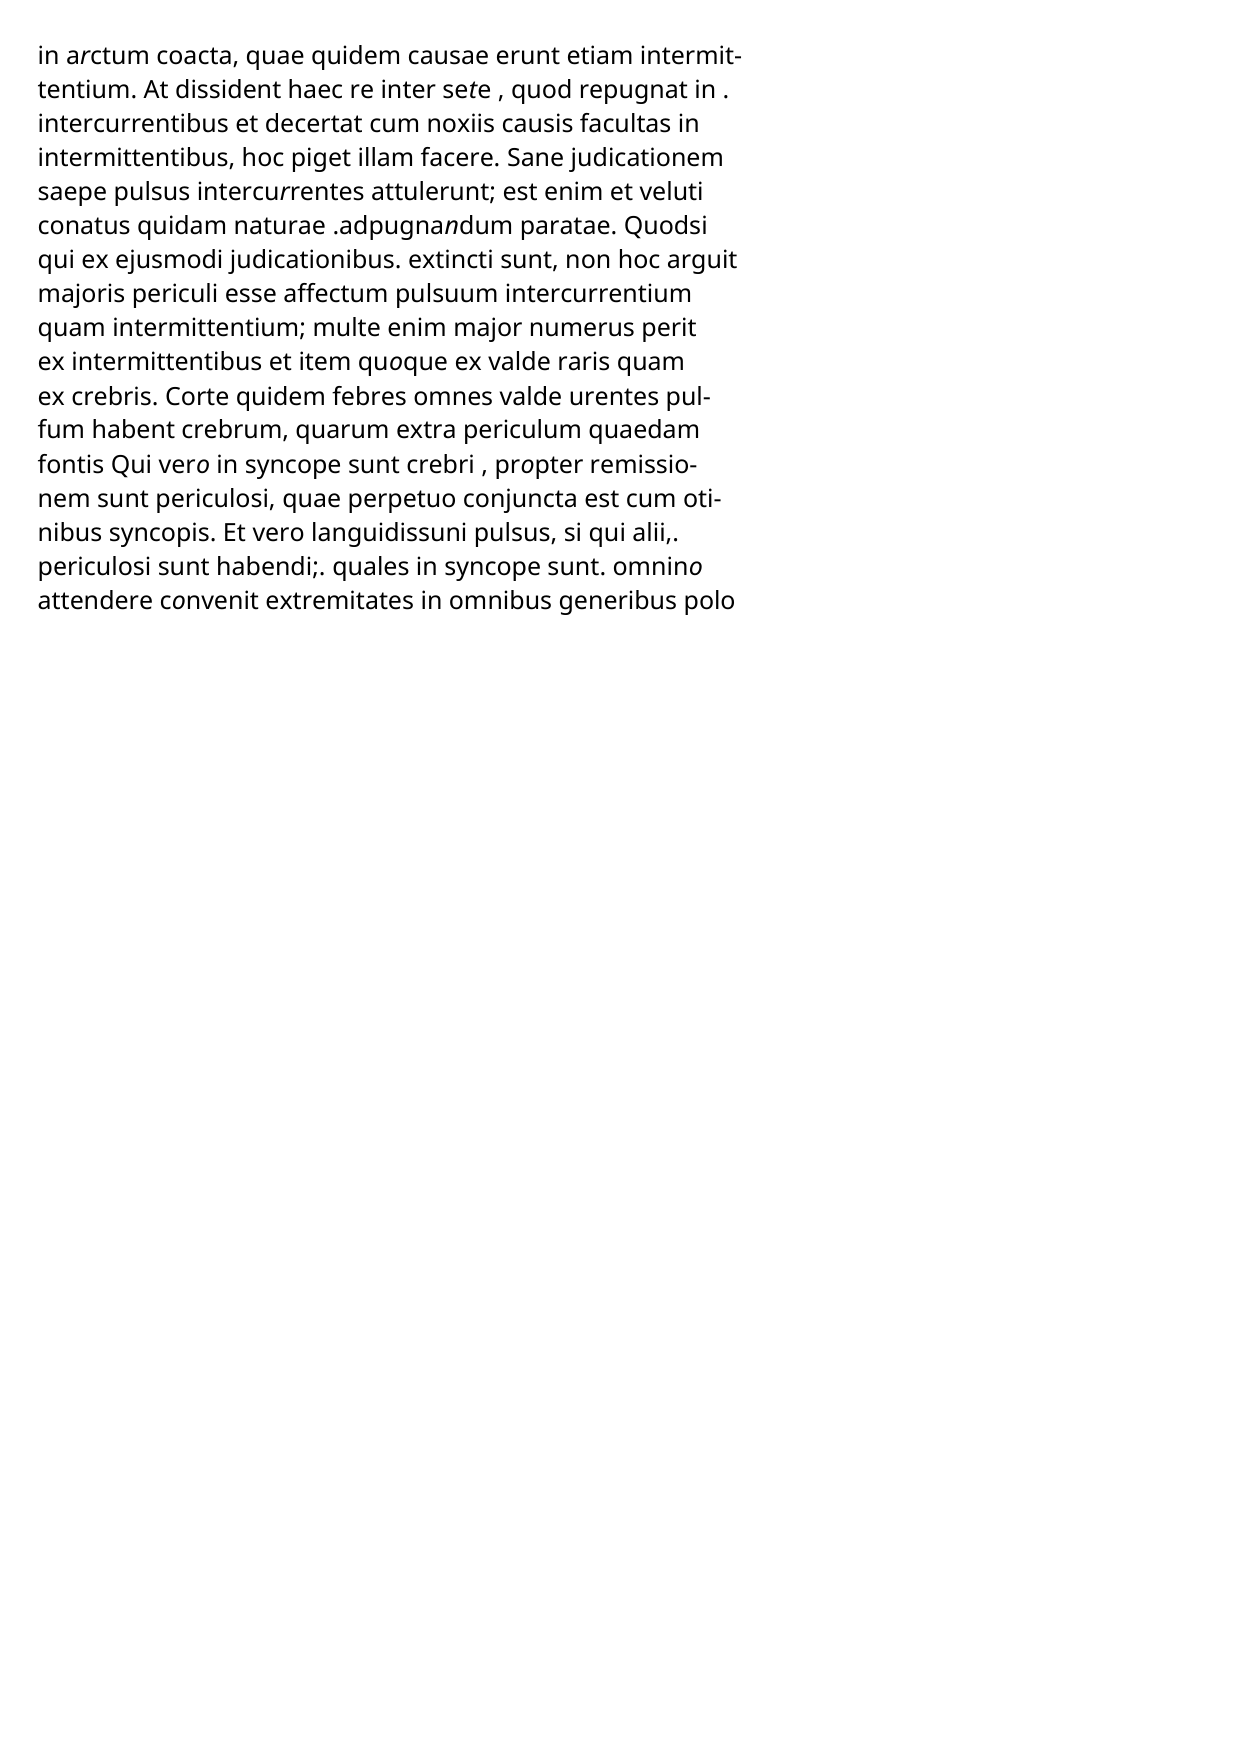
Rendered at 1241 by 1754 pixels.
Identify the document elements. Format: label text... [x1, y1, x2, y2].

text in arctum coacta, quae quidem causae erunt etiam intermit- tentium. At dissident haec re inter sete , quod repugnat in . intercurrentibus et decertat cum noxiis causis facultas in intermittentibus, hoc piget illam facere. Sane judicationem saepe pulsus intercurrentes attulerunt; est enim et veluti conatus quidam naturae .adpugnandum paratae. Quodsi qui ex ejusmodi judicationibus. extincti sunt, non hoc arguit majoris periculi esse affectum pulsuum intercurrentium quam intermittentium; multe enim major numerus perit ex intermittentibus et item quoque ex valde raris quam ex crebris. Corte quidem febres omnes valde urentes pul- fum habent crebrum, quarum extra periculum quaedam fontis Qui vero in syncope sunt crebri , propter remissio- nem sunt periculosi, quae perpetuo conjuncta est cum oti- nibus syncopis. Et vero languidissuni pulsus, si qui alii,. periculosi sunt habendi;. quales in syncope sunt. omnino attendere convenit extremitates in omnibus generibus polo [37, 37, 1203, 617]
